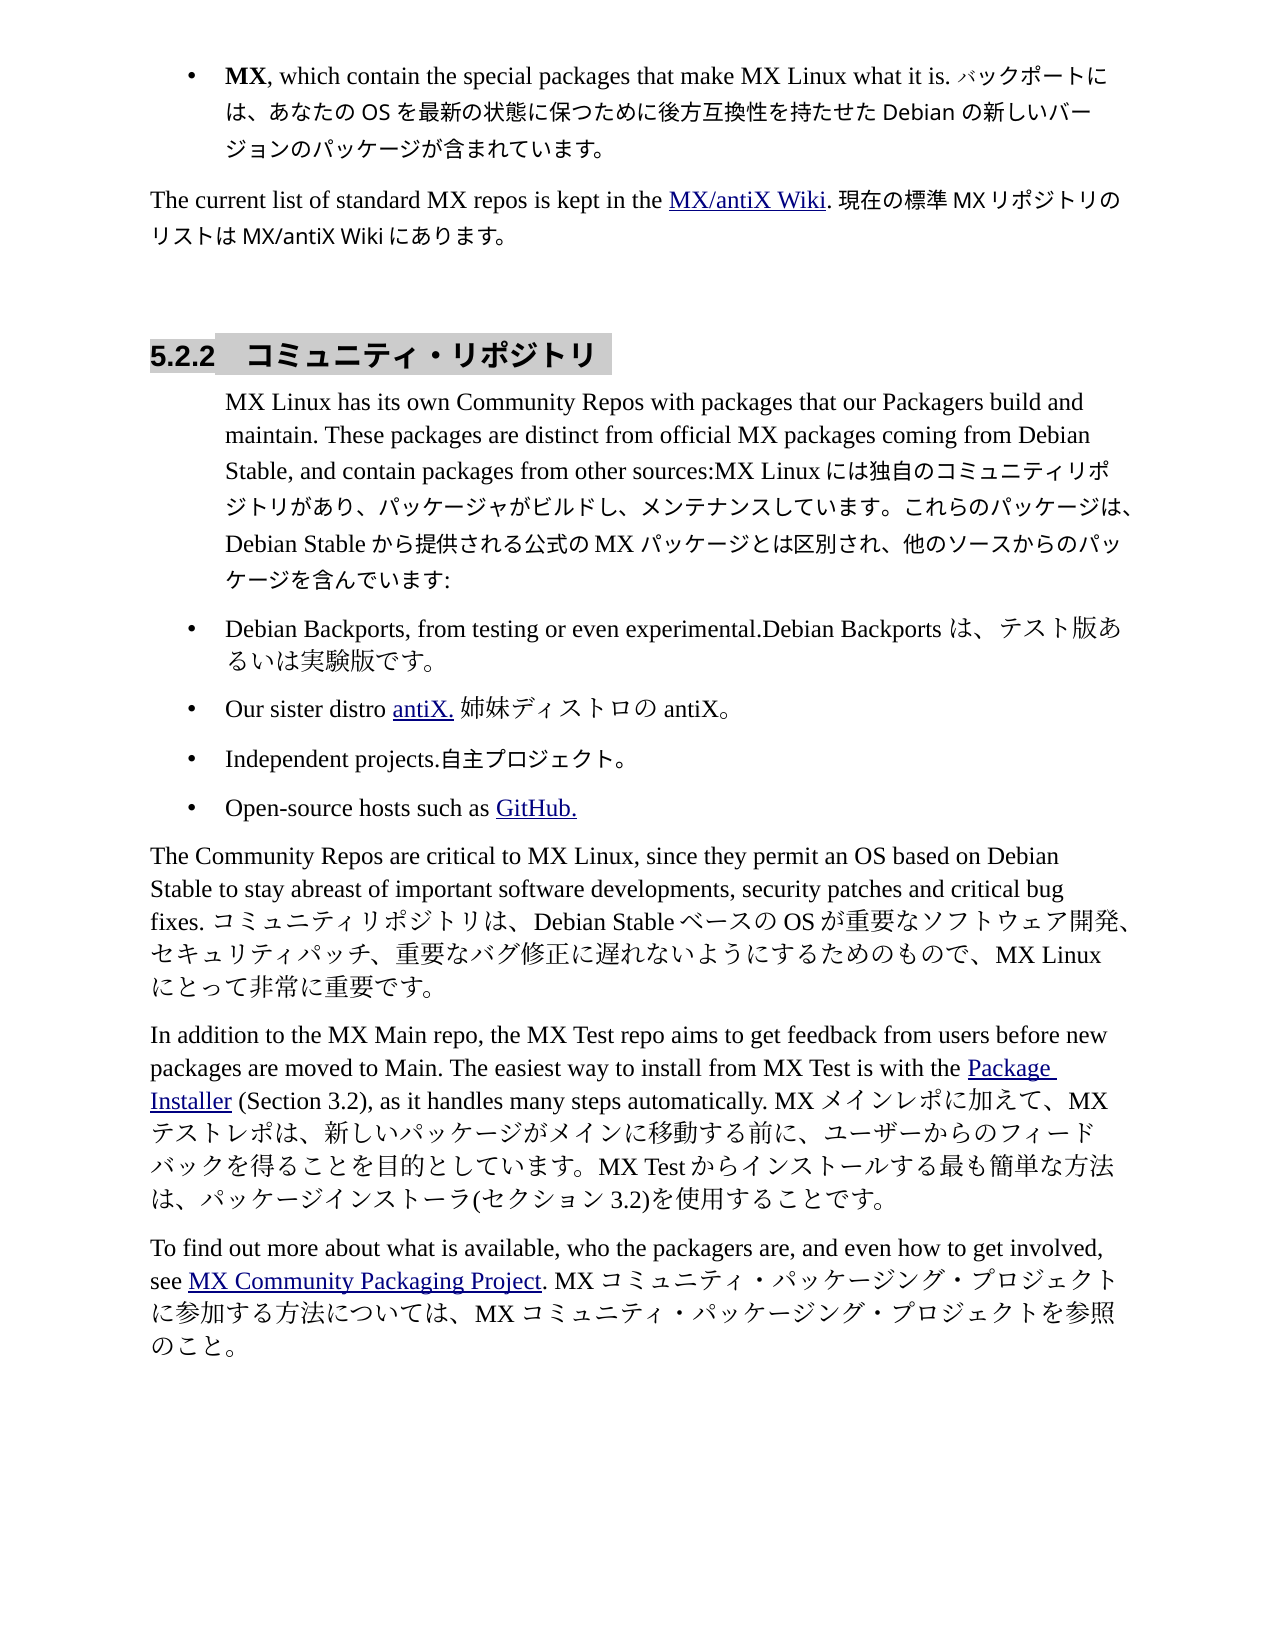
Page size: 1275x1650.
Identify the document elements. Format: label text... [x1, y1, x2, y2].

text In addition to the MX Main repo, the MX Test repo aims to get feedback from users before new packages are moved to Main. The easiest way to install from MX Test is with the Package Installer (Section 3.2), as it handles many steps automatically. MXメインレポに加えて、MXテストレポは、新しいパッケージがメインに移動する前に、ユーザーからのフィードバックを得ることを目的としています。MX Testからインストールする最も簡単な方法は、パッケージインストーラ(セクション3.2)を使用することです。 [150, 1020, 1125, 1214]
list Debian Backports, from testing or even experimental.Debian Backports は、テスト版あるいは実験版です。 [187, 614, 1125, 676]
list MX Linux has its own Community Repos with packages that our Packagers build and maintain. These packages are distinct from official MX packages coming from Debian Stable, and contain packages from other sources:MX Linuxには独自のコミュニティリポジトリがあり、パッケージャがビルドし、メンテナンスしています。これらのパッケージは、Debian Stableから提供される公式のMX パッケージとは区別され、他のソースからのパッケージを含んでいます: [187, 387, 1125, 595]
text The current list of standard MX repos is kept in the MX/antiX Wiki. 現在の標準MXリポジトリのリストはMX/antiX Wikiにあります。 [150, 183, 1125, 251]
list Our sister distro antiX. 姉妹ディストロのantiX。 [187, 694, 1125, 723]
list Independent projects.自主プロジェクト。 [187, 742, 1125, 774]
text To find out more about what is available, who the packagers are, and even how to get involved, see MX Community Packaging Project. MXコミュニティ・パッケージング・プロジェクトに参加する方法については、MXコミュニティ・パッケージング・プロジェクトを参照のこと。 [150, 1233, 1125, 1361]
subtitle 5.2.2 コミュニティ・リポジトリ [150, 332, 1125, 375]
list MX, which contain the special packages that make MX Linux what it is. バックポートには、あなたの OS を最新の状態に保つために後方互換性を持たせた Debian の新しいバージョンのパッケージが含まれています。 [187, 59, 1125, 163]
text The Community Repos are critical to MX Linux, since they permit an OS based on Debian Stable to stay abreast of important software developments, security patches and critical bug fixes. コミュニティリポジトリは、Debian StableベースのOSが重要なソフトウェア開発、セキュリティパッチ、重要なバグ修正に遅れないようにするためのもので、MX Linuxにとって非常に重要です。 [150, 841, 1125, 1002]
list Open-source hosts such as GitHub. [187, 793, 1125, 822]
